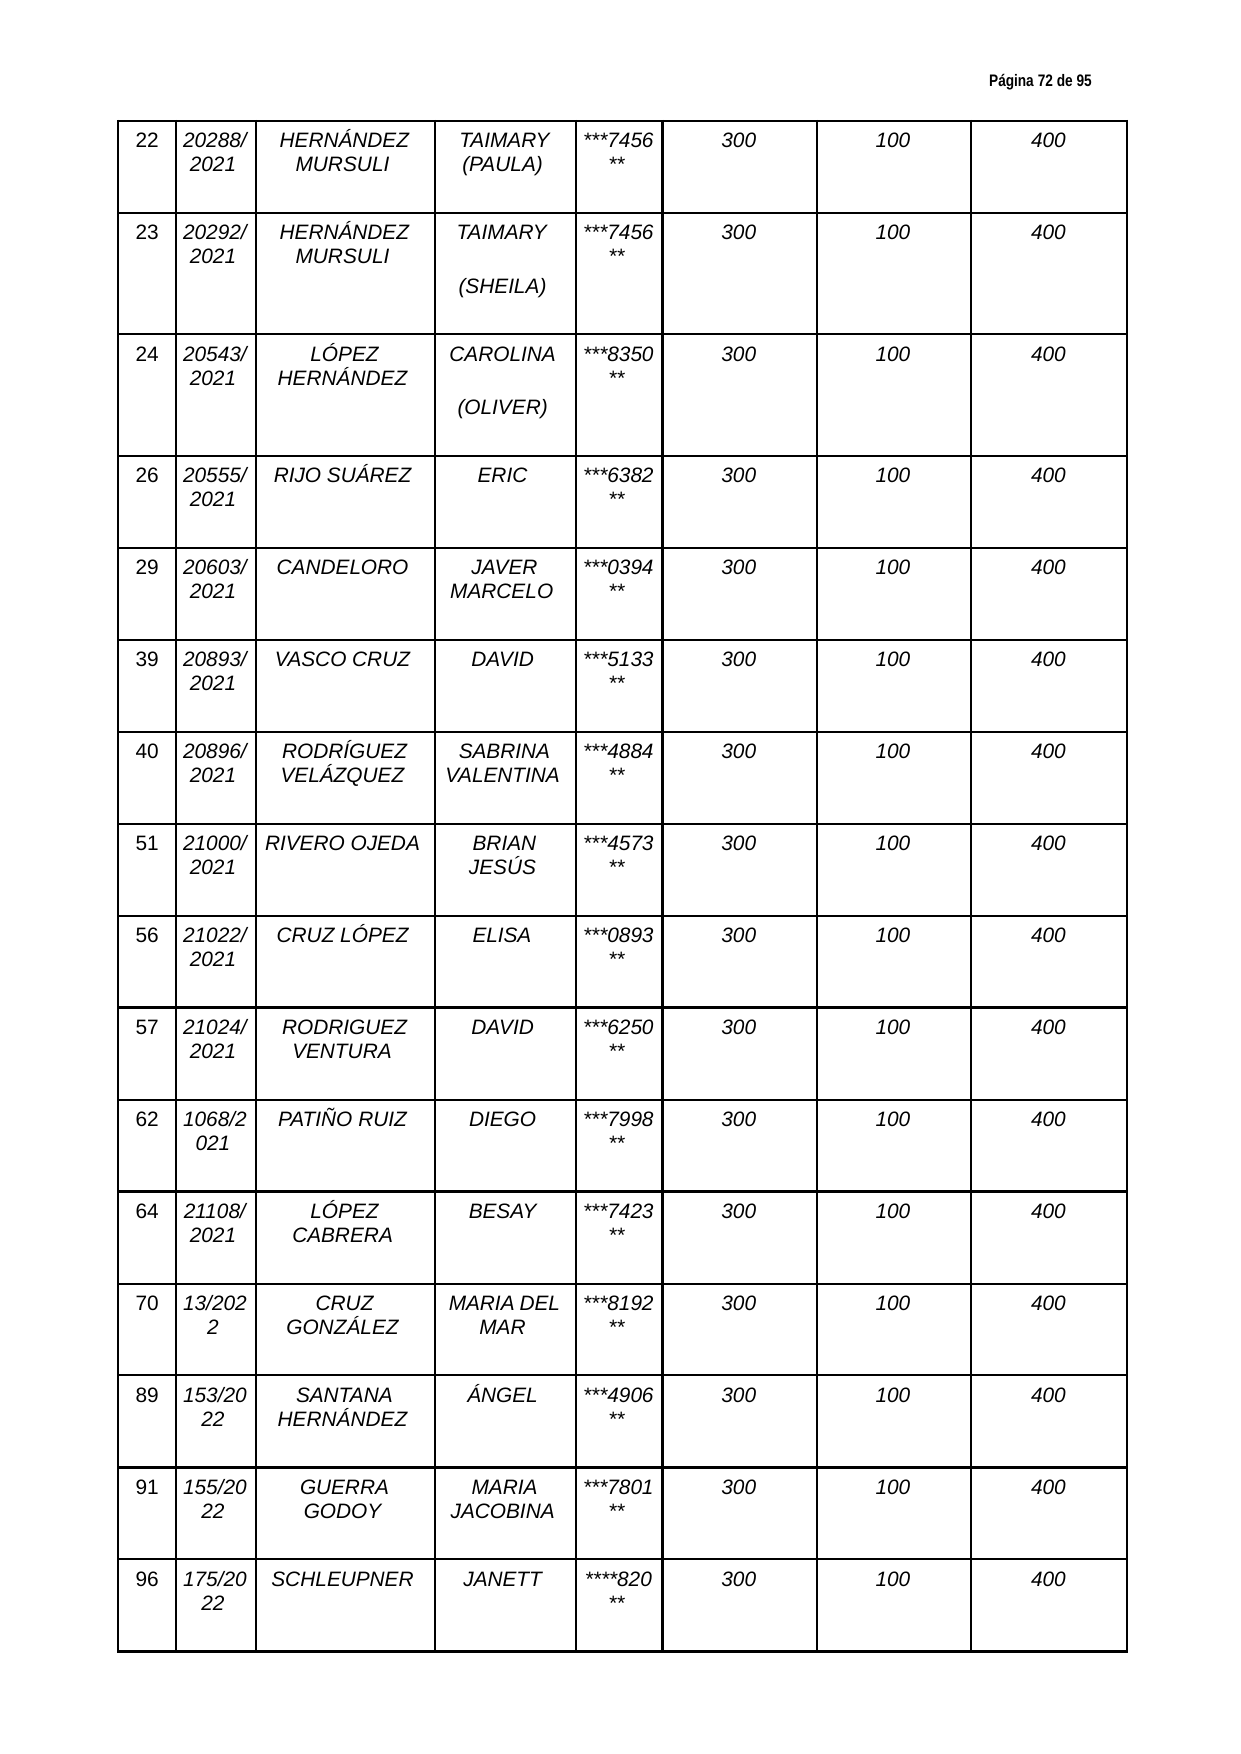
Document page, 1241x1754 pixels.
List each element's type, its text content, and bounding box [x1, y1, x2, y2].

table_cell ***7998** [577, 1101, 661, 1190]
table_cell ***5133** [577, 641, 661, 731]
table_cell 26 [119, 457, 175, 547]
table_cell HERNÁNDEZ MURSULI [257, 122, 434, 212]
table_cell 70 [119, 1285, 175, 1374]
table_cell VASCO CRUZ [257, 641, 434, 731]
table_cell 400 [972, 1469, 1126, 1558]
table_cell ***6382** [577, 457, 661, 547]
table_cell TAIMARY (PAULA) [436, 122, 575, 212]
table_cell 13/2022 [177, 1285, 255, 1374]
table_cell RIJO SUÁREZ [257, 457, 434, 547]
table_cell 400 [972, 1560, 1126, 1650]
table_cell 39 [119, 641, 175, 731]
table_cell CRUZ LÓPEZ [257, 917, 434, 1006]
table_cell 400 [972, 917, 1126, 1006]
table_cell 21024/2021 [177, 1009, 255, 1098]
table_cell 100 [818, 335, 970, 454]
table_cell ***4573** [577, 825, 661, 914]
table_cell ***0394** [577, 549, 661, 638]
table_cell 20288/2021 [177, 122, 255, 212]
table_cell 100 [818, 825, 970, 914]
table_cell 400 [972, 1101, 1126, 1190]
table_cell 24 [119, 335, 175, 454]
table_cell CRUZ GONZÁLEZ [257, 1285, 434, 1374]
table_cell 400 [972, 1009, 1126, 1098]
table_cell BRIAN JESÚS [436, 825, 575, 914]
table_cell 300 [664, 1193, 816, 1282]
table_cell TAIMARY (SHEILA) [436, 214, 575, 333]
table_cell RODRIGUEZ VENTURA [257, 1009, 434, 1098]
table_cell 300 [664, 335, 816, 454]
table_cell ***4884** [577, 733, 661, 822]
table_cell 40 [119, 733, 175, 822]
table_cell 300 [664, 917, 816, 1006]
table_cell 400 [972, 1285, 1126, 1374]
table_cell 22 [119, 122, 175, 212]
table_cell ***8192** [577, 1285, 661, 1374]
table_cell 100 [818, 1560, 970, 1650]
table_cell ***4906** [577, 1376, 661, 1466]
table_cell 175/2022 [177, 1560, 255, 1650]
table_cell 400 [972, 122, 1126, 212]
table_cell 400 [972, 1193, 1126, 1282]
table_cell 21108/2021 [177, 1193, 255, 1282]
table_cell ***7456** [577, 122, 661, 212]
table_cell ***7801** [577, 1469, 661, 1558]
table_cell 21000/2021 [177, 825, 255, 914]
table_cell CAROLINA (OLIVER) [436, 335, 575, 454]
table_cell HERNÁNDEZ MURSULI [257, 214, 434, 333]
table_cell 56 [119, 917, 175, 1006]
table_cell 1068/2021 [177, 1101, 255, 1190]
table_cell 100 [818, 457, 970, 547]
table_cell 100 [818, 733, 970, 822]
table_cell DIEGO [436, 1101, 575, 1190]
table_cell 300 [664, 733, 816, 822]
table_cell 100 [818, 641, 970, 731]
table_cell 100 [818, 549, 970, 638]
table_cell 89 [119, 1376, 175, 1466]
table_cell DAVID [436, 641, 575, 731]
table_cell CANDELORO [257, 549, 434, 638]
table_cell 100 [818, 1193, 970, 1282]
table_cell ERIC [436, 457, 575, 547]
table_cell 51 [119, 825, 175, 914]
table_cell DAVID [436, 1009, 575, 1098]
table_cell 300 [664, 641, 816, 731]
table_cell 29 [119, 549, 175, 638]
table_cell 20555/2021 [177, 457, 255, 547]
table_cell 100 [818, 1469, 970, 1558]
table_cell 400 [972, 825, 1126, 914]
table_cell ÁNGEL [436, 1376, 575, 1466]
table_cell 153/2022 [177, 1376, 255, 1466]
table_cell PATIÑO RUIZ [257, 1101, 434, 1190]
table_cell 300 [664, 214, 816, 333]
table_cell 400 [972, 1376, 1126, 1466]
table_cell 300 [664, 1376, 816, 1466]
table_cell SANTANA HERNÁNDEZ [257, 1376, 434, 1466]
table_cell 64 [119, 1193, 175, 1282]
table_cell 300 [664, 825, 816, 914]
table_cell 300 [664, 1469, 816, 1558]
table_cell 400 [972, 641, 1126, 731]
table_cell 100 [818, 1009, 970, 1098]
table_cell MARIA JACOBINA [436, 1469, 575, 1558]
table_cell ****820** [577, 1560, 661, 1650]
table_cell 20543/2021 [177, 335, 255, 454]
table_cell ***0893** [577, 917, 661, 1006]
table_cell 300 [664, 549, 816, 638]
table_cell ***7423** [577, 1193, 661, 1282]
table_cell 21022/2021 [177, 917, 255, 1006]
table_cell 62 [119, 1101, 175, 1190]
table_cell 400 [972, 335, 1126, 454]
table_cell 100 [818, 214, 970, 333]
table_cell 300 [664, 1101, 816, 1190]
table_cell 100 [818, 1376, 970, 1466]
table_cell GUERRA GODOY [257, 1469, 434, 1558]
table_cell JAVER MARCELO [436, 549, 575, 638]
table_cell LÓPEZ CABRERA [257, 1193, 434, 1282]
table_cell 20896/2021 [177, 733, 255, 822]
table_cell RIVERO OJEDA [257, 825, 434, 914]
table_cell 96 [119, 1560, 175, 1650]
table_cell 100 [818, 917, 970, 1006]
table_cell ***6250** [577, 1009, 661, 1098]
table_cell 20603/2021 [177, 549, 255, 638]
table_cell 400 [972, 457, 1126, 547]
table_cell 91 [119, 1469, 175, 1558]
table_cell RODRÍGUEZ VELÁZQUEZ [257, 733, 434, 822]
table_cell 100 [818, 1285, 970, 1374]
table_cell 300 [664, 457, 816, 547]
table_cell 57 [119, 1009, 175, 1098]
table_cell BESAY [436, 1193, 575, 1282]
table_cell 155/2022 [177, 1469, 255, 1558]
table_cell JANETT [436, 1560, 575, 1650]
table_cell 300 [664, 122, 816, 212]
table_cell 400 [972, 549, 1126, 638]
table_cell 300 [664, 1009, 816, 1098]
table_cell 20893/2021 [177, 641, 255, 731]
table_cell 20292/2021 [177, 214, 255, 333]
table_cell LÓPEZ HERNÁNDEZ [257, 335, 434, 454]
table_cell 300 [664, 1285, 816, 1374]
table_cell 300 [664, 1560, 816, 1650]
table_cell 400 [972, 733, 1126, 822]
table_cell 400 [972, 214, 1126, 333]
table_cell ***7456** [577, 214, 661, 333]
table_cell SABRINA VALENTINA [436, 733, 575, 822]
table_cell ***8350** [577, 335, 661, 454]
table_cell ELISA [436, 917, 575, 1006]
table_cell 100 [818, 122, 970, 212]
table_cell 100 [818, 1101, 970, 1190]
table_cell 23 [119, 214, 175, 333]
table_cell SCHLEUPNER [257, 1560, 434, 1650]
table_cell MARIA DEL MAR [436, 1285, 575, 1374]
